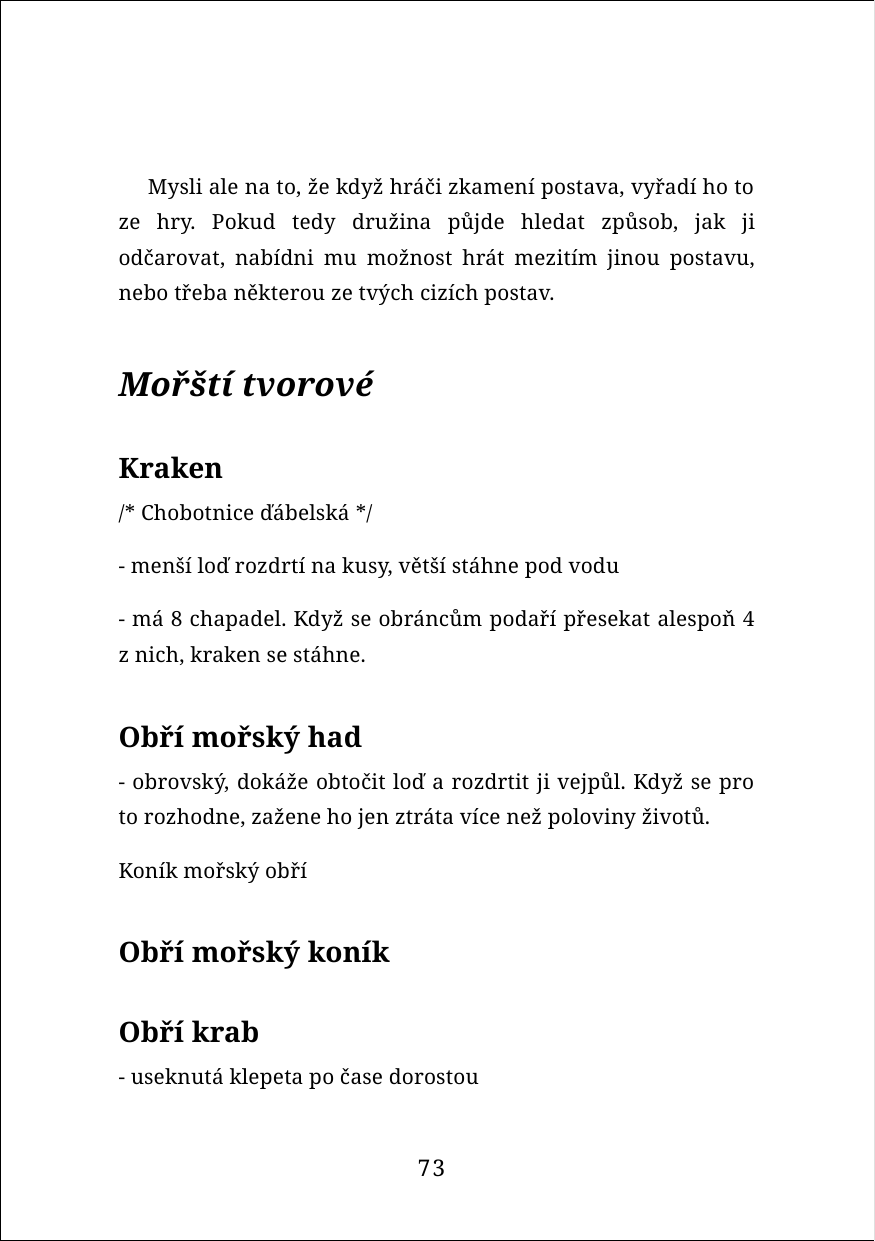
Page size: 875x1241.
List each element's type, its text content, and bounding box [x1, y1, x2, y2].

subtitle Kraken [118, 448, 756, 486]
text - useknutá klepeta po čase dorostou [118, 1062, 756, 1091]
text - obrovský, dokáže obtočit loď a rozdrtit ji vejpůl. Když se pro to rozhodne, zažene ho jen ztráta více než poloviny životů. [118, 767, 756, 831]
text Mysli ale na to, že když hráči zkamení postava, vyřadí ho to ze hry. Pokud tedy družina půjde hledat způsob, jak ji odčarovat, nabídni mu možnost hrát mezitím jinou postavu, nebo třeba některou ze tvých cizích postav. [118, 172, 756, 307]
subtitle Obří krab [118, 1012, 756, 1051]
text - má 8 chapadel. Když se obráncům podaří přesekat alespoň 4 z nich, kraken se stáhne. [118, 604, 756, 668]
subtitle Obří mořský had [118, 717, 756, 755]
subtitle Obří mořský koník [118, 933, 756, 971]
subtitle Mořští tvorové [118, 361, 756, 407]
text /* Chobotnice ďábelská */ [118, 498, 756, 526]
text Koník mořský obří [118, 856, 756, 884]
text - menší loď rozdrtí na kusy, větší stáhne pod vodu [118, 551, 756, 580]
